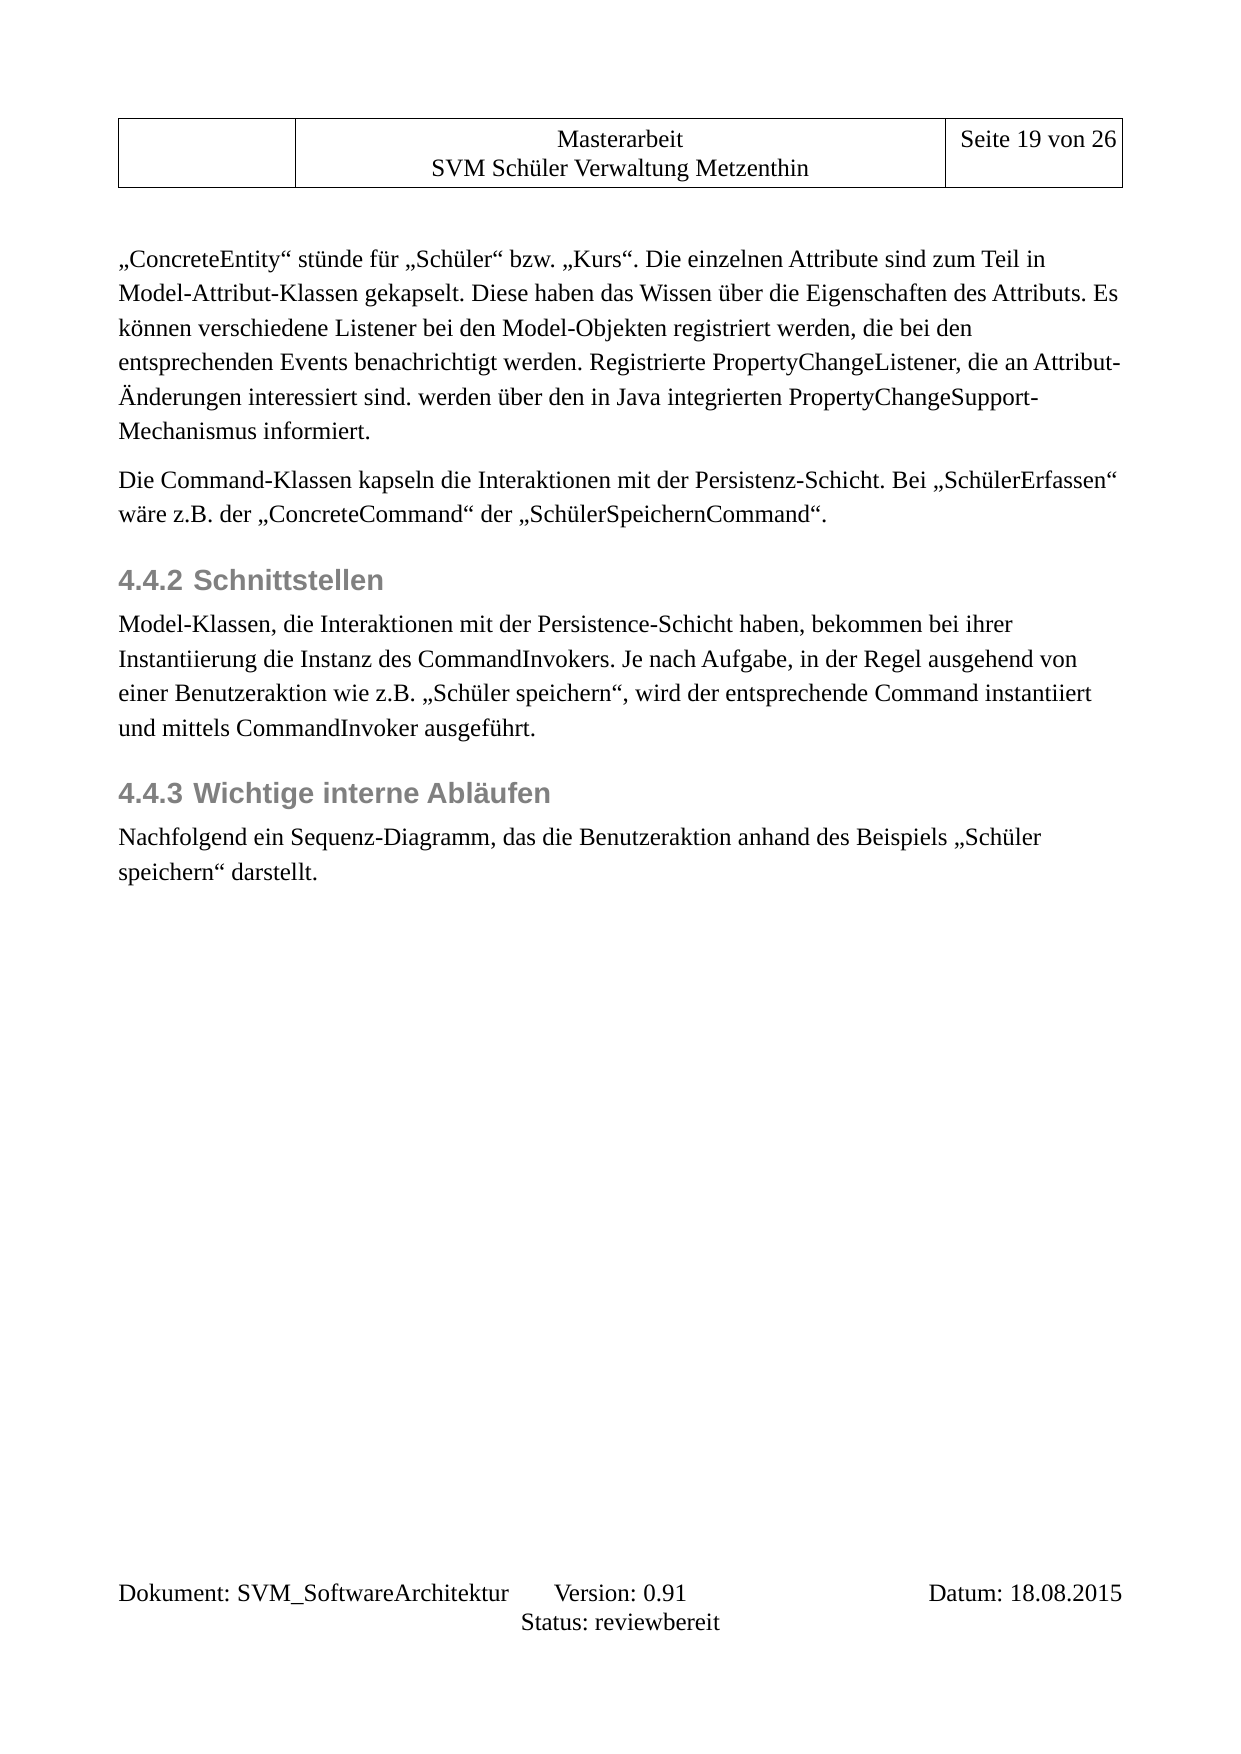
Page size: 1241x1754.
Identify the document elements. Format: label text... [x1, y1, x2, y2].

subtitle Schnittstellen [118, 563, 1122, 597]
text Die Command-Klassen kapseln die Interaktionen mit der Persistenz-Schicht. Bei „SchülerErfassen“ wäre z.B. der „ConcreteCommand“ der „SchülerSpeichernCommand“. [118, 465, 1122, 528]
text Model-Klassen, die Interaktionen mit der Persistence-Schicht haben, bekommen bei ihrer Instantiierung die Instanz des CommandInvokers. Je nach Aufgabe, in der Regel ausgehend von einer Benutzeraktion wie z.B. „Schüler speichern“, wird der entsprechende Command instantiiert und mittels CommandInvoker ausgeführt. [118, 609, 1122, 741]
text Nachfolgend ein Sequenz-Diagramm, das die Benutzeraktion anhand des Beispiels „Schüler speichern“ darstellt. [118, 822, 1122, 886]
text „ConcreteEntity“ stünde für „Schüler“ bzw. „Kurs“. Die einzelnen Attribute sind zum Teil in Model-Attribut-Klassen gekapselt. Diese haben das Wissen über die Eigenschaften des Attributs. Es können verschiedene Listener bei den Model-Objekten registriert werden, die bei den entsprechenden Events benachrichtigt werden. Registrierte PropertyChangeListener, die an Attribut-Änderungen interessiert sind. werden über den in Java integrierten PropertyChangeSupport-Mechanismus informiert. [118, 244, 1122, 445]
subtitle Wichtige interne Abläufen [118, 776, 1122, 810]
